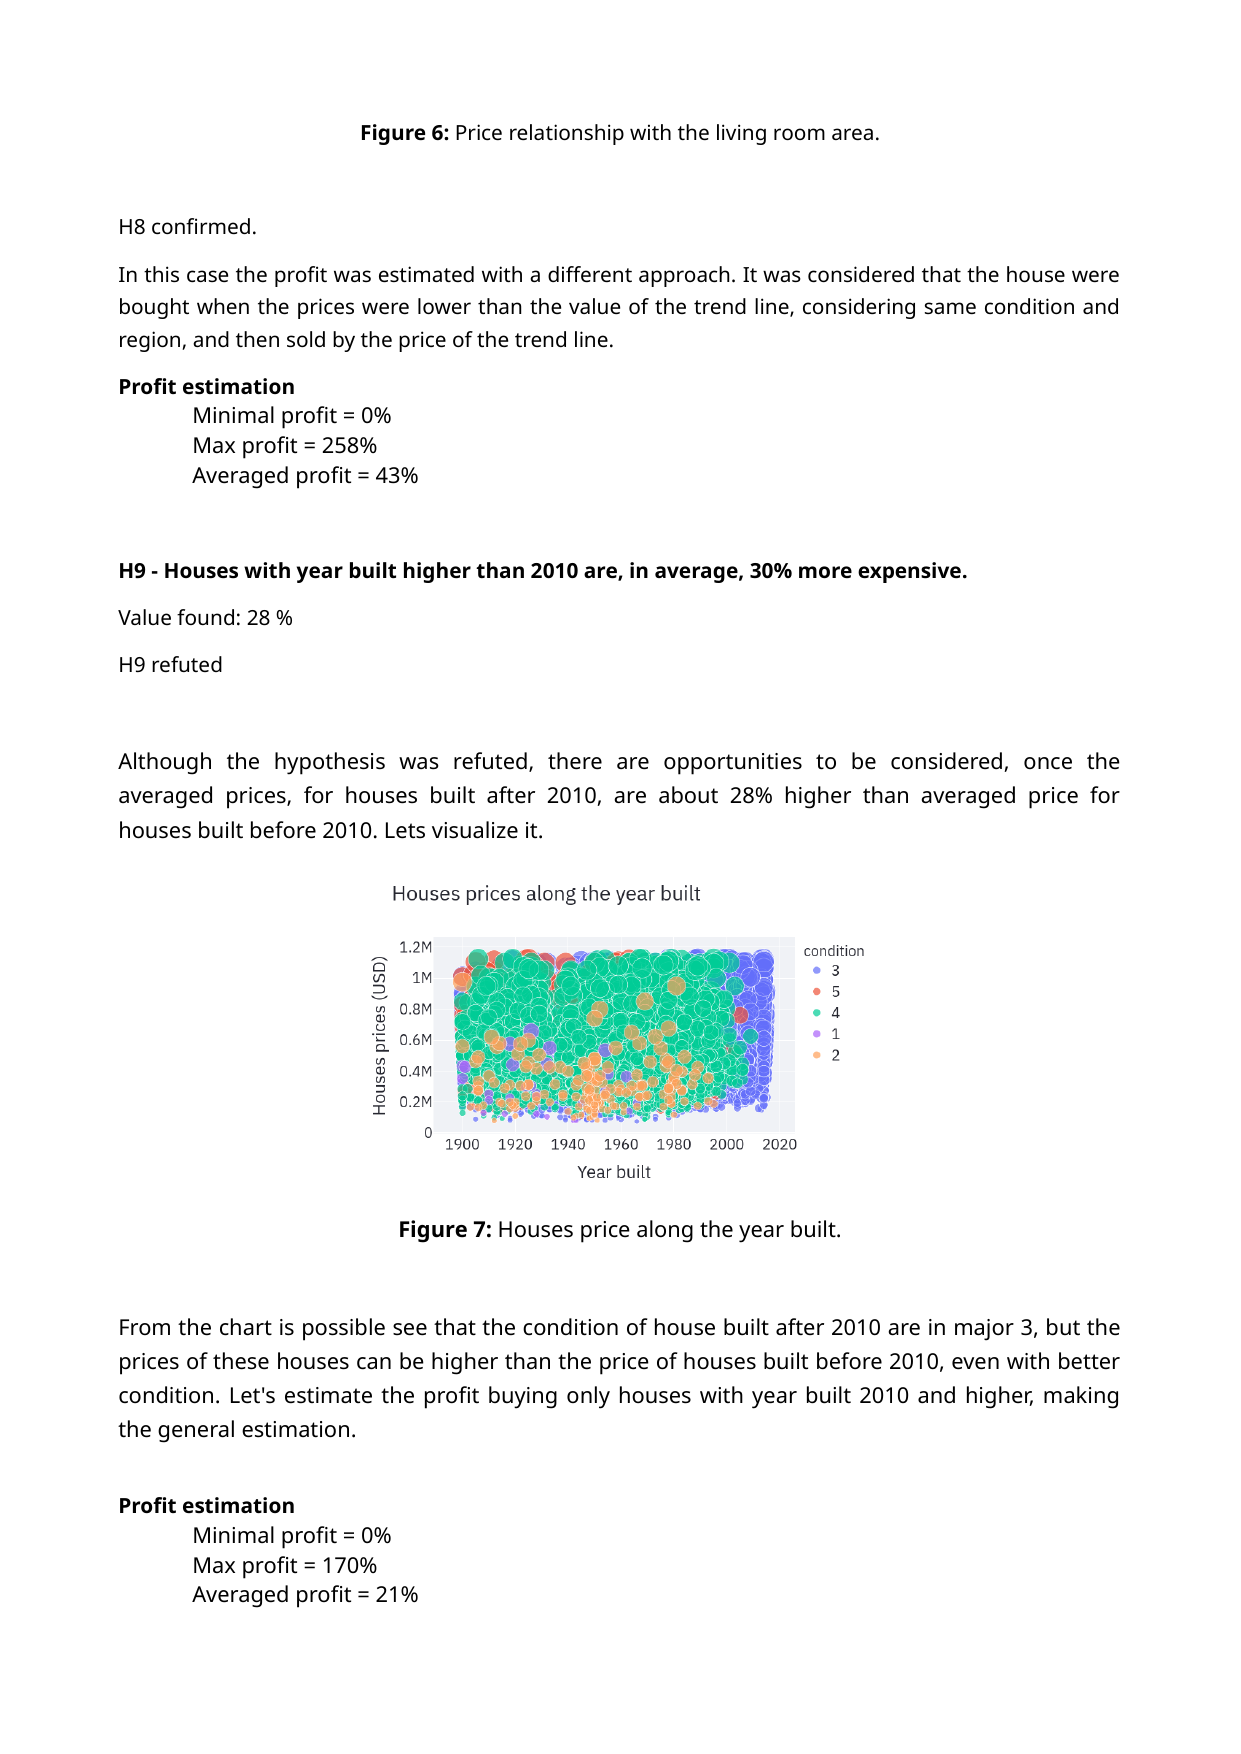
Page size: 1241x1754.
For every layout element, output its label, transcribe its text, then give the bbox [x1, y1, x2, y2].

text Averaged profit = 43% [192, 460, 1122, 490]
text Max profit = 258% [192, 430, 1122, 460]
text Minimal profit = 0% [192, 1520, 1122, 1550]
text Value found: 28 % [118, 603, 1122, 632]
text Profit estimation [118, 1491, 1122, 1520]
text Figure 7: Houses price along the year built. [118, 1214, 1122, 1244]
text From the chart is possible see that the condition of house built after 2010 are in major 3, but the prices of these houses can be higher than the price of houses built before 2010, even with better condition. Let's estimate the profit buying only houses with year built 2010 and higher, making the general estimation. [118, 1312, 1122, 1444]
text Figure 6: Price relationship with the living room area. [118, 118, 1122, 147]
text H8 confirmed. [118, 212, 1122, 241]
picture [366, 863, 874, 1196]
text Minimal profit = 0% [192, 401, 1122, 430]
text In this case the profit was estimated with a different approach. It was considered that the house were bought when the prices were lower than the value of the trend line, considering same condition and region, and then sold by the price of the trend line. [118, 260, 1122, 353]
text Profit estimation [118, 372, 1122, 401]
text Max profit = 170% [192, 1550, 1122, 1579]
text H9 refuted [118, 650, 1122, 679]
text Although the hypothesis was refuted, there are opportunities to be considered, once the averaged prices, for houses built after 2010, are about 28% higher than averaged price for houses built before 2010. Lets visualize it. [118, 746, 1122, 844]
text Averaged profit = 21% [192, 1579, 1122, 1609]
text H9 - Houses with year built higher than 2010 are, in average, 30% more expensive. [118, 556, 1122, 584]
